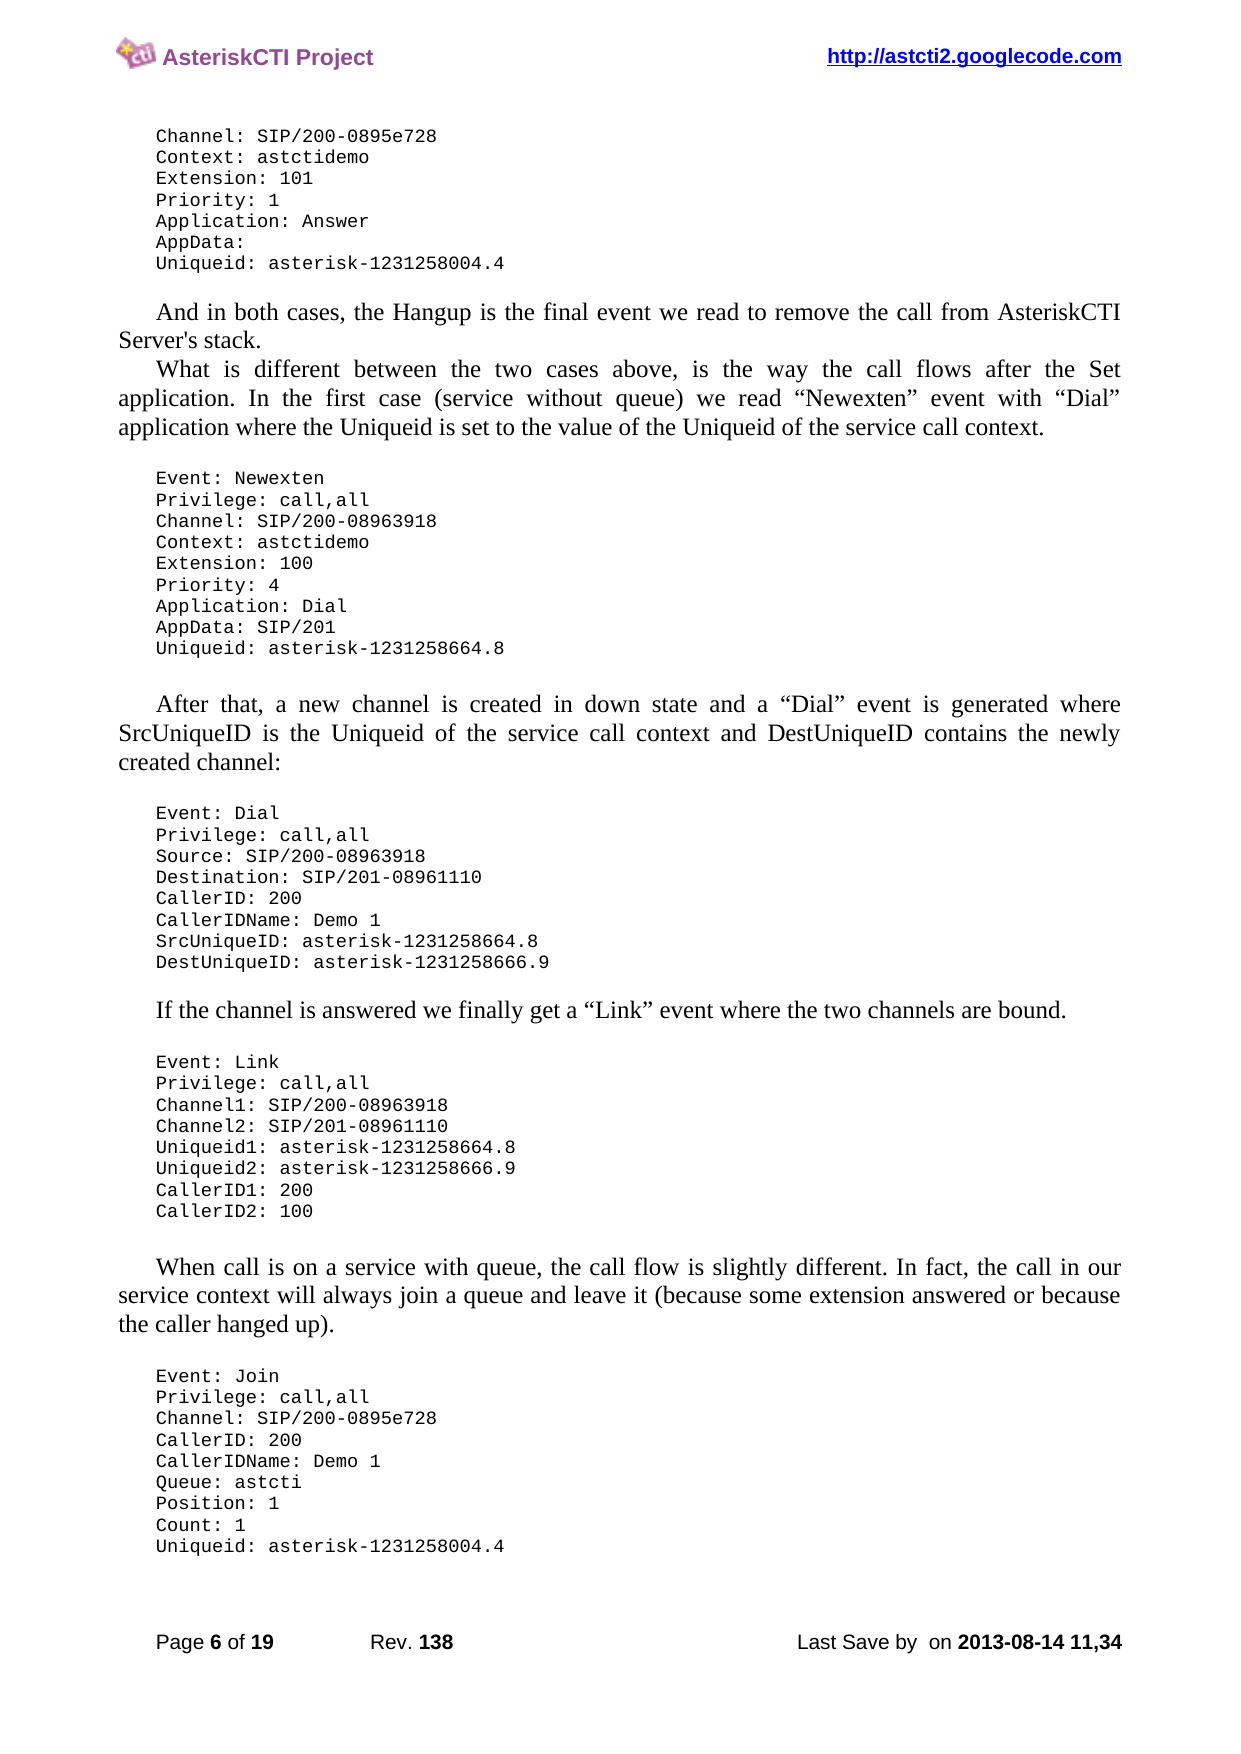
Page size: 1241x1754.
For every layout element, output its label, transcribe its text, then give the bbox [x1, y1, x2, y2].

text Privilege: call,all [118, 825, 1122, 847]
text CallerIDName: Demo 1 [118, 910, 1122, 932]
text After that, a new channel is created in down state and a “Dial” event is generated where SrcUniqueID is the Uniqueid of the service call context and DestUniqueID contains the newly created channel: [118, 689, 1122, 775]
text Event: Join [118, 1367, 1122, 1388]
text Source: SIP/200-08963918 [118, 847, 1122, 868]
text DestUniqueID: asterisk-1231258666.9 [118, 953, 1122, 974]
text Priority: 4 [118, 575, 1122, 597]
text Uniqueid: asterisk-1231258004.4 [118, 254, 1122, 275]
text AppData: [118, 233, 1122, 254]
text Privilege: call,all [118, 1388, 1122, 1409]
text Channel: SIP/200-0895e728 [118, 1409, 1122, 1430]
text Queue: astcti [118, 1473, 1122, 1494]
text Privilege: call,all [118, 1074, 1122, 1095]
text Channel1: SIP/200-08963918 [118, 1095, 1122, 1117]
text Extension: 101 [118, 169, 1122, 190]
text Priority: 1 [118, 190, 1122, 212]
text Channel: SIP/200-0895e728 [118, 127, 1122, 148]
text Extension: 100 [118, 554, 1122, 575]
text CallerIDName: Demo 1 [118, 1452, 1122, 1473]
text And in both cases, the Hangup is the final event we read to remove the call from AsteriskCTI Server's stack. [118, 297, 1122, 354]
text Event: Newexten [118, 469, 1122, 490]
text SrcUniqueID: asterisk-1231258664.8 [118, 932, 1122, 953]
text If the channel is answered we finally get a “Link” event where the two channels are bound. [118, 995, 1122, 1024]
text Context: astctidemo [118, 148, 1122, 169]
text When call is on a service with queue, the call flow is slightly different. In fact, the call in our service context will always join a queue and leave it (because some extension answered or because the caller hanged up). [118, 1252, 1122, 1338]
text Application: Dial [118, 597, 1122, 618]
text CallerID2: 100 [118, 1202, 1122, 1223]
text Event: Link [118, 1053, 1122, 1074]
text Context: astctidemo [118, 533, 1122, 554]
text Channel: SIP/200-08963918 [118, 512, 1122, 533]
text AppData: SIP/201 [118, 618, 1122, 639]
text Uniqueid: asterisk-1231258004.4 [118, 1537, 1122, 1558]
text Count: 1 [118, 1515, 1122, 1537]
text Uniqueid: asterisk-1231258664.8 [118, 639, 1122, 660]
text Application: Answer [118, 212, 1122, 233]
text Position: 1 [118, 1494, 1122, 1515]
text CallerID: 200 [118, 889, 1122, 910]
text Channel2: SIP/201-08961110 [118, 1117, 1122, 1138]
text CallerID1: 200 [118, 1180, 1122, 1202]
text Event: Dial [118, 804, 1122, 825]
text Uniqueid1: asterisk-1231258664.8 [118, 1138, 1122, 1159]
text Destination: SIP/201-08961110 [118, 868, 1122, 889]
picture [116, 34, 157, 74]
text What is different between the two cases above, is the way the call flows after the Set application. In the first case (service without queue) we read “Newexten” event with “Dial” application where the Uniqueid is set to the value of the Uniqueid of the service call context. [118, 354, 1122, 440]
text Privilege: call,all [118, 490, 1122, 512]
text Uniqueid2: asterisk-1231258666.9 [118, 1159, 1122, 1180]
text CallerID: 200 [118, 1430, 1122, 1452]
